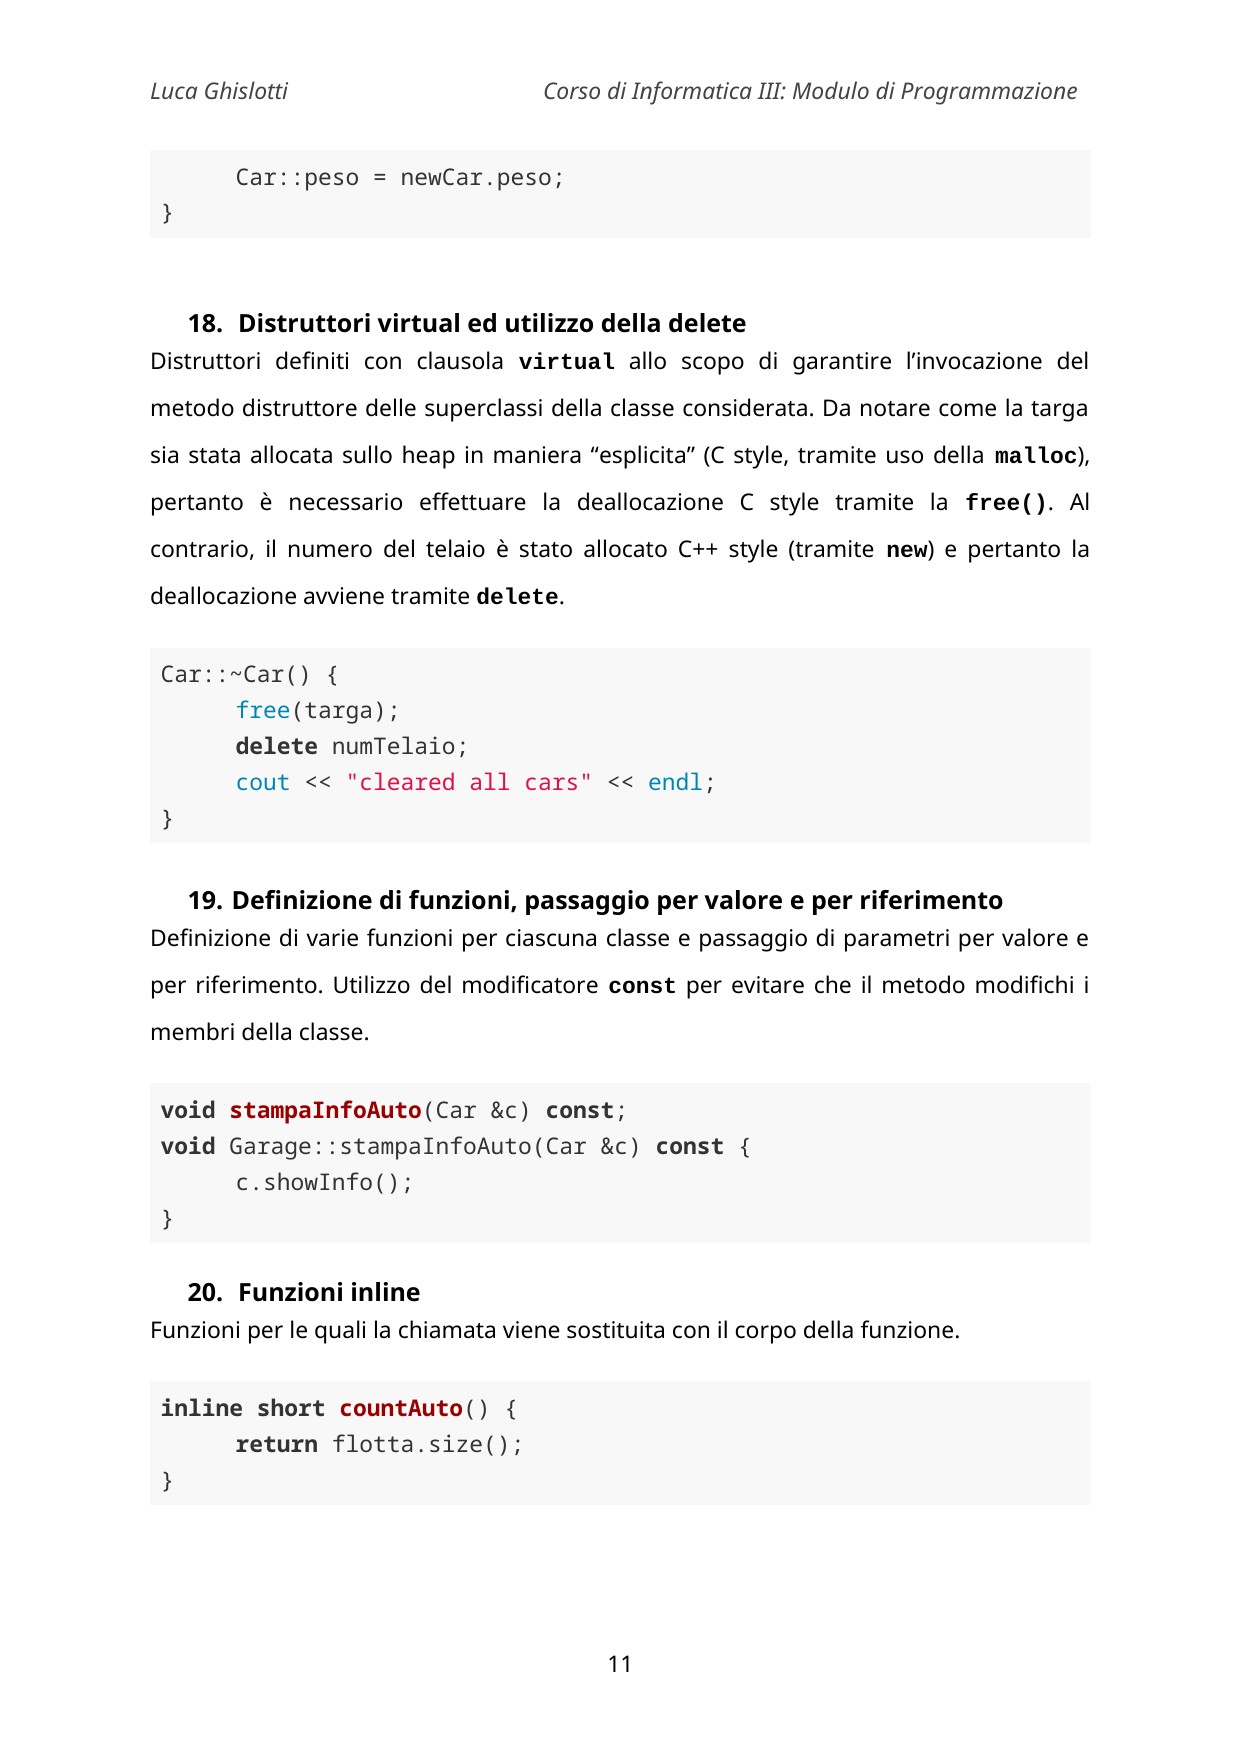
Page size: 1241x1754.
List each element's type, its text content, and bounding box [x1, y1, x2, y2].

table_header Car::peso = newCar.peso; } [150, 150, 1091, 238]
table_header Car::~Car() { free(targa); delete numTelaio; cout << "cleared all cars" << endl; } [150, 648, 1091, 843]
table_header inline short countAuto() { return flotta.size(); } [150, 1381, 1091, 1505]
text Funzioni per le quali la chiamata viene sostituita con il corpo della funzione. [150, 1313, 1090, 1345]
subtitle Funzioni inline [187, 1274, 1090, 1308]
subtitle Definizione di funzioni, passaggio per valore e per riferimento [187, 882, 1090, 917]
table_header void stampaInfoAuto(Car &c) const; void Garage::stampaInfoAuto(Car &c) const { c.showInfo(); } [150, 1083, 1091, 1243]
text Distruttori definiti con clausola virtual allo scopo di garantire l’invocazione del metodo distruttore delle superclassi della classe considerata. Da notare come la targa sia stata allocata sullo heap in maniera “esplicita” (C style, tramite uso della malloc), pertanto è necessario effettuare la deallocazione C style tramite la free(). Al contrario, il numero del telaio è stato allocato C++ style (tramite new) e pertanto la deallocazione avviene tramite delete. [150, 345, 1090, 611]
text Definizione di varie funzioni per ciascuna classe e passaggio di parametri per valore e per riferimento. Utilizzo del modificatore const per evitare che il metodo modifichi i membri della classe. [150, 922, 1090, 1047]
subtitle Distruttori virtual ed utilizzo della delete [187, 306, 1090, 340]
